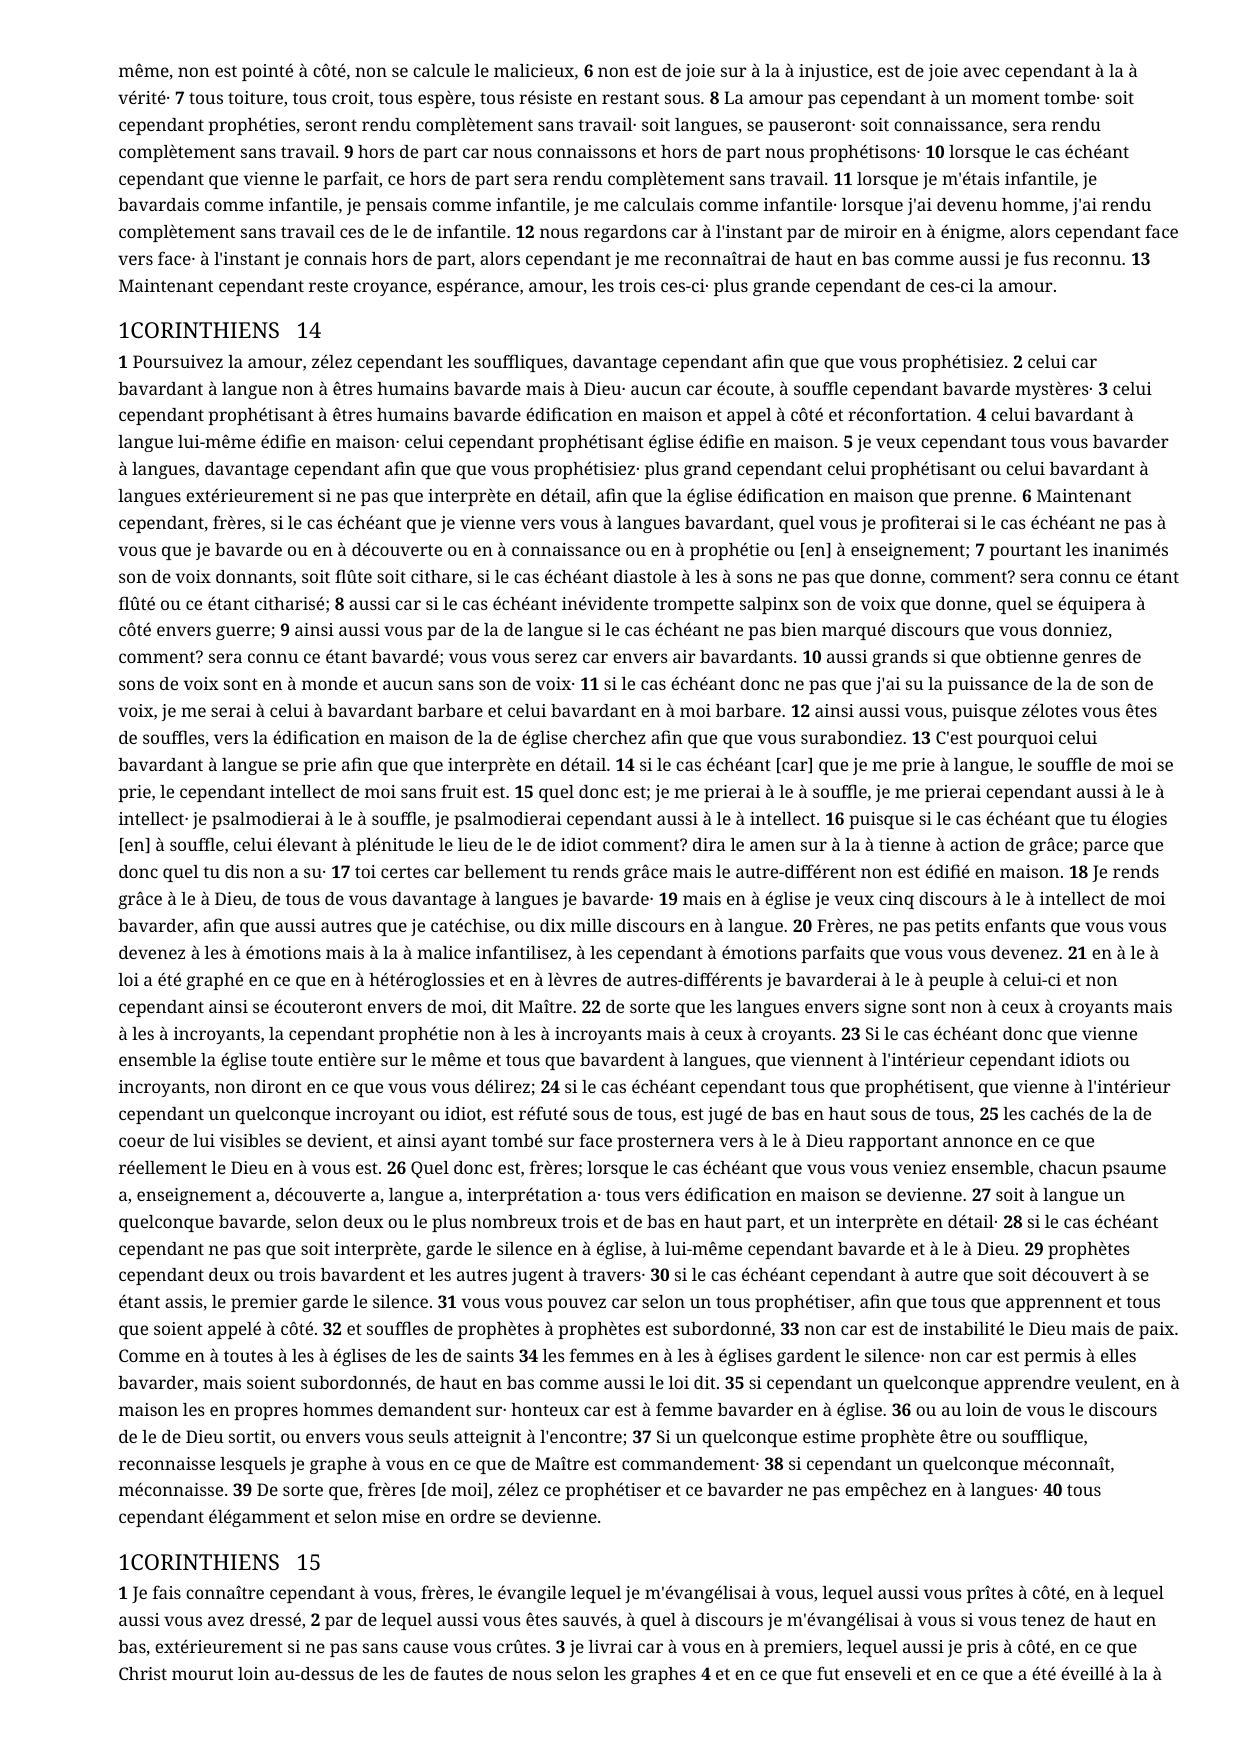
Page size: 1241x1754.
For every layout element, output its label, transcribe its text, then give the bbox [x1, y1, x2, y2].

text 1CORINTHIENS 14 [118, 316, 1181, 345]
text même, non est pointé à côté, non se calcule le malicieux, 6 non est de joie sur à la à injustice, est de joie avec cependant à la à vérité· 7 tous toiture, tous croit, tous espère, tous résiste en restant sous. 8 La amour pas cependant à un moment tombe· soit cependant prophéties, seront rendu complètement sans travail· soit langues, se pauseront· soit connaissance, sera rendu complètement sans travail. 9 hors de part car nous connaissons et hors de part nous prophétisons· 10 lorsque le cas échéant cependant que vienne le parfait, ce hors de part sera rendu complètement sans travail. 11 lorsque je m'étais infantile, je bavardais comme infantile, je pensais comme infantile, je me calculais comme infantile· lorsque j'ai devenu homme, j'ai rendu complètement sans travail ces de le de infantile. 12 nous regardons car à l'instant par de miroir en à énigme, alors cependant face vers face· à l'instant je connais hors de part, alors cependant je me reconnaîtrai de haut en bas comme aussi je fus reconnu. 13 Maintenant cependant reste croyance, espérance, amour, les trois ces-ci· plus grande cependant de ces-ci la amour. [118, 59, 1181, 297]
text 1 Je fais connaître cependant à vous, frères, le évangile lequel je m'évangélisai à vous, lequel aussi vous prîtes à côté, en à lequel aussi vous avez dressé, 2 par de lequel aussi vous êtes sauvés, à quel à discours je m'évangélisai à vous si vous tenez de haut en bas, extérieurement si ne pas sans cause vous crûtes. 3 je livrai car à vous en à premiers, lequel aussi je pris à côté, en ce que Christ mourut loin au-dessus de les de fautes de nous selon les graphes 4 et en ce que fut enseveli et en ce que a été éveillé à la à [118, 1581, 1181, 1685]
text 1CORINTHIENS 15 [118, 1547, 1181, 1577]
text 1 Poursuivez la amour, zélez cependant les souffliques, davantage cependant afin que que vous prophétisiez. 2 celui car bavardant à langue non à êtres humains bavarde mais à Dieu· aucun car écoute, à souffle cependant bavarde mystères· 3 celui cependant prophétisant à êtres humains bavarde édification en maison et appel à côté et réconfortation. 4 celui bavardant à langue lui-même édifie en maison· celui cependant prophétisant église édifie en maison. 5 je veux cependant tous vous bavarder à langues, davantage cependant afin que que vous prophétisiez· plus grand cependant celui prophétisant ou celui bavardant à langues extérieurement si ne pas que interprète en détail, afin que la église édification en maison que prenne. 6 Maintenant cependant, frères, si le cas échéant que je vienne vers vous à langues bavardant, quel vous je profiterai si le cas échéant ne pas à vous que je bavarde ou en à découverte ou en à connaissance ou en à prophétie ou [en] à enseignement; 7 pourtant les inanimés son de voix donnants, soit flûte soit cithare, si le cas échéant diastole à les à sons ne pas que donne, comment? sera connu ce étant flûté ou ce étant citharisé; 8 aussi car si le cas échéant inévidente trompette salpinx son de voix que donne, quel se équipera à côté envers guerre; 9 ainsi aussi vous par de la de langue si le cas échéant ne pas bien marqué discours que vous donniez, comment? sera connu ce étant bavardé; vous vous serez car envers air bavardants. 10 aussi grands si que obtienne genres de sons de voix sont en à monde et aucun sans son de voix· 11 si le cas échéant donc ne pas que j'ai su la puissance de la de son de voix, je me serai à celui à bavardant barbare et celui bavardant en à moi barbare. 12 ainsi aussi vous, puisque zélotes vous êtes de souffles, vers la édification en maison de la de église cherchez afin que que vous surabondiez. 13 C'est pourquoi celui bavardant à langue se prie afin que que interprète en détail. 14 si le cas échéant [car] que je me prie à langue, le souffle de moi se prie, le cependant intellect de moi sans fruit est. 15 quel donc est; je me prierai à le à souffle, je me prierai cependant aussi à le à intellect· je psalmodierai à le à souffle, je psalmodierai cependant aussi à le à intellect. 16 puisque si le cas échéant que tu élogies [en] à souffle, celui élevant à plénitude le lieu de le de idiot comment? dira le amen sur à la à tienne à action de grâce; parce que donc quel tu dis non a su· 17 toi certes car bellement tu rends grâce mais le autre-différent non est édifié en maison. 18 Je rends grâce à le à Dieu, de tous de vous davantage à langues je bavarde· 19 mais en à église je veux cinq discours à le à intellect de moi bavarder, afin que aussi autres que je catéchise, ou dix mille discours en à langue. 20 Frères, ne pas petits enfants que vous vous devenez à les à émotions mais à la à malice infantilisez, à les cependant à émotions parfaits que vous vous devenez. 21 en à le à loi a été graphé en ce que en à hétéroglossies et en à lèvres de autres-différents je bavarderai à le à peuple à celui-ci et non cependant ainsi se écouteront envers de moi, dit Maître. 22 de sorte que les langues envers signe sont non à ceux à croyants mais à les à incroyants, la cependant prophétie non à les à incroyants mais à ceux à croyants. 23 Si le cas échéant donc que vienne ensemble la église toute entière sur le même et tous que bavardent à langues, que viennent à l'intérieur cependant idiots ou incroyants, non diront en ce que vous vous délirez; 24 si le cas échéant cependant tous que prophétisent, que vienne à l'intérieur cependant un quelconque incroyant ou idiot, est réfuté sous de tous, est jugé de bas en haut sous de tous, 25 les cachés de la de coeur de lui visibles se devient, et ainsi ayant tombé sur face prosternera vers à le à Dieu rapportant annonce en ce que réellement le Dieu en à vous est. 26 Quel donc est, frères; lorsque le cas échéant que vous vous veniez ensemble, chacun psaume a, enseignement a, découverte a, langue a, interprétation a· tous vers édification en maison se devienne. 27 soit à langue un quelconque bavarde, selon deux ou le plus nombreux trois et de bas en haut part, et un interprète en détail· 28 si le cas échéant cependant ne pas que soit interprète, garde le silence en à église, à lui-même cependant bavarde et à le à Dieu. 29 prophètes cependant deux ou trois bavardent et les autres jugent à travers· 30 si le cas échéant cependant à autre que soit découvert à se étant assis, le premier garde le silence. 31 vous vous pouvez car selon un tous prophétiser, afin que tous que apprennent et tous que soient appelé à côté. 32 et souffles de prophètes à prophètes est subordonné, 33 non car est de instabilité le Dieu mais de paix. Comme en à toutes à les à églises de les de saints 34 les femmes en à les à églises gardent le silence· non car est permis à elles bavarder, mais soient subordonnés, de haut en bas comme aussi le loi dit. 35 si cependant un quelconque apprendre veulent, en à maison les en propres hommes demandent sur· honteux car est à femme bavarder en à église. 36 ou au loin de vous le discours de le de Dieu sortit, ou envers vous seuls atteignit à l'encontre; 37 Si un quelconque estime prophète être ou soufflique, reconnaisse lesquels je graphe à vous en ce que de Maître est commandement· 38 si cependant un quelconque méconnaît, méconnaisse. 39 De sorte que, frères [de moi], zélez ce prophétiser et ce bavarder ne pas empêchez en à langues· 40 tous cependant élégamment et selon mise en ordre se devienne. [118, 350, 1181, 1529]
